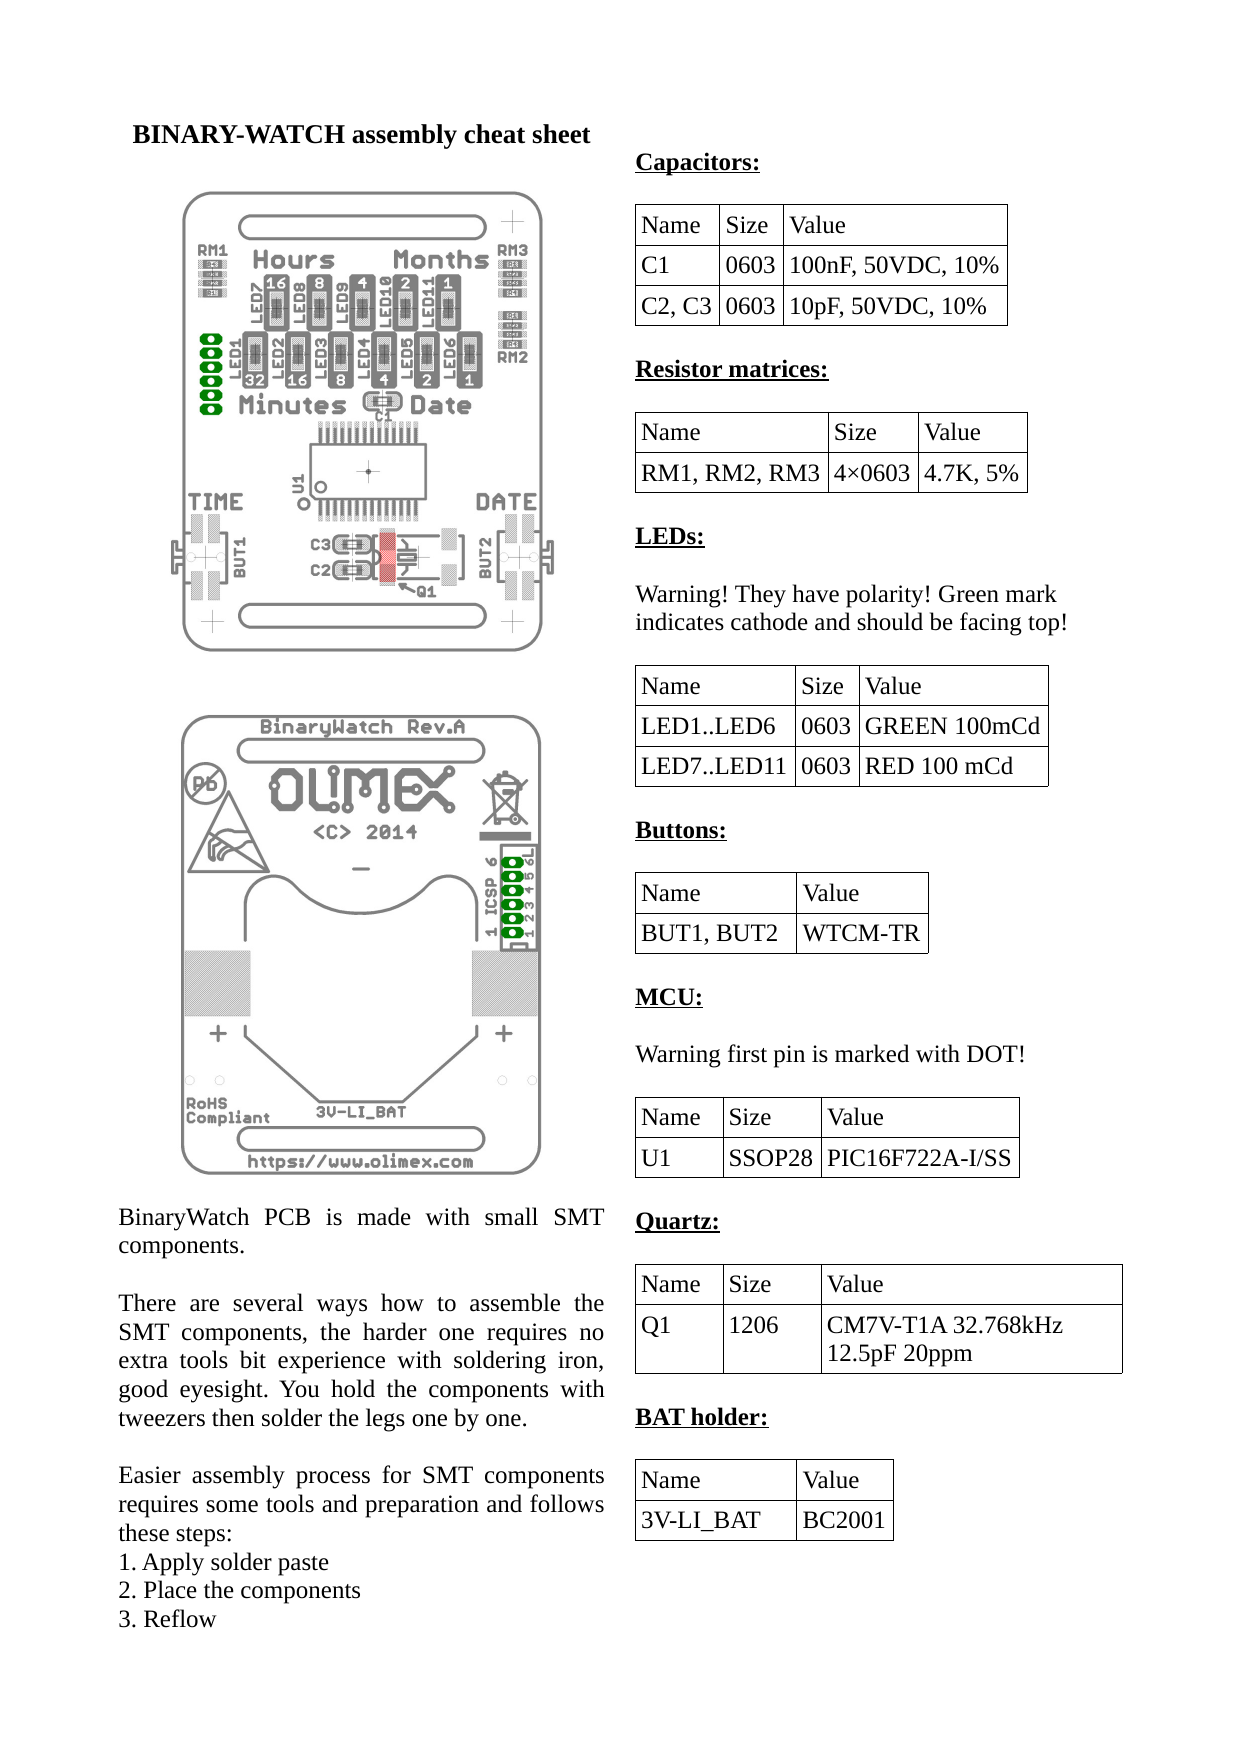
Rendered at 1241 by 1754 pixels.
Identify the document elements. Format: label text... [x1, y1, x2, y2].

table_cell GREEN 100mCd [860, 706, 1048, 746]
table_cell LED7..LED11 [636, 747, 795, 786]
table_cell U1 [636, 1138, 723, 1177]
table_cell 100nF, 50VDC, 10% [784, 246, 1007, 285]
table_cell CM7V-T1A 32.768kHz 12.5pF 20ppm [822, 1305, 1122, 1373]
table_header Size [829, 413, 918, 452]
table_cell 3V-LI_BAT [636, 1501, 796, 1540]
table_cell BUT1, BUT2 [636, 914, 796, 953]
table_cell 4.7K, 5% [919, 453, 1027, 492]
table_header Name [636, 205, 719, 245]
table_header Name [636, 666, 795, 705]
text Warning! They have polarity! Green mark indicates cathode and should be facing top! [635, 579, 1122, 636]
table_header Name [636, 413, 828, 452]
table_cell C1 [636, 246, 719, 285]
text There are several ways how to assemble the SMT components, the harder one requires no extra tools bit experience with soldering iron, good eyesight. You hold the components with tweezers then solder the legs one by one. [118, 1288, 605, 1432]
table_header Size [724, 1098, 821, 1137]
table_header Name [636, 1098, 723, 1137]
table_header Size [796, 666, 859, 705]
table_header Value [784, 205, 1007, 245]
table_cell 10pF, 50VDC, 10% [784, 286, 1007, 325]
table_header Value [797, 873, 928, 912]
table_cell 0603 [720, 286, 783, 325]
text 1. Apply solder paste [118, 1547, 605, 1576]
table_header Size [720, 205, 783, 245]
text Buttons: [635, 815, 1122, 843]
table_header Name [636, 1265, 723, 1304]
table_cell 1206 [724, 1305, 821, 1373]
table_cell SSOP28 [724, 1138, 821, 1177]
text BINARY-WATCH assembly cheat sheet [118, 118, 605, 149]
table_cell 0603 [796, 706, 859, 746]
table_cell Q1 [636, 1305, 723, 1373]
picture [161, 177, 562, 667]
picture [161, 695, 562, 1202]
text Quartz: [635, 1206, 1122, 1235]
text MCU: [635, 982, 1122, 1010]
text Resistor matrices: [635, 354, 1122, 383]
text LEDs: [635, 521, 1122, 550]
table_header Name [636, 873, 796, 912]
table_cell RM1, RM2, RM3 [636, 453, 828, 492]
table_cell PIC16F722A-I/SS [822, 1138, 1019, 1177]
table_cell WTCM-TR [797, 914, 928, 953]
table_cell LED1..LED6 [636, 706, 795, 746]
table_header Value [822, 1265, 1122, 1304]
table_cell BC2001 [797, 1501, 893, 1540]
table_header Size [724, 1265, 821, 1304]
text Easier assembly process for SMT components requires some tools and preparation and follows these steps: [118, 1461, 605, 1547]
table_cell 4×0603 [829, 453, 918, 492]
table_header Name [636, 1460, 796, 1500]
table_cell RED 100 mCd [860, 747, 1048, 786]
text BAT holder: [635, 1402, 1122, 1431]
text 2. Place the components [118, 1576, 605, 1604]
table_cell C2, C3 [636, 286, 719, 325]
table_cell 0603 [720, 246, 783, 285]
table_cell 0603 [796, 747, 859, 786]
table_header Value [919, 413, 1027, 452]
text BinaryWatch PCB is made with small SMT components. [118, 1202, 605, 1259]
table_header Value [860, 666, 1048, 705]
text Warning first pin is marked with DOT! [635, 1039, 1122, 1068]
text 3. Reflow [118, 1604, 605, 1633]
table_header Value [822, 1098, 1019, 1137]
table_header Value [797, 1460, 893, 1500]
text Capacitors: [635, 147, 1122, 176]
